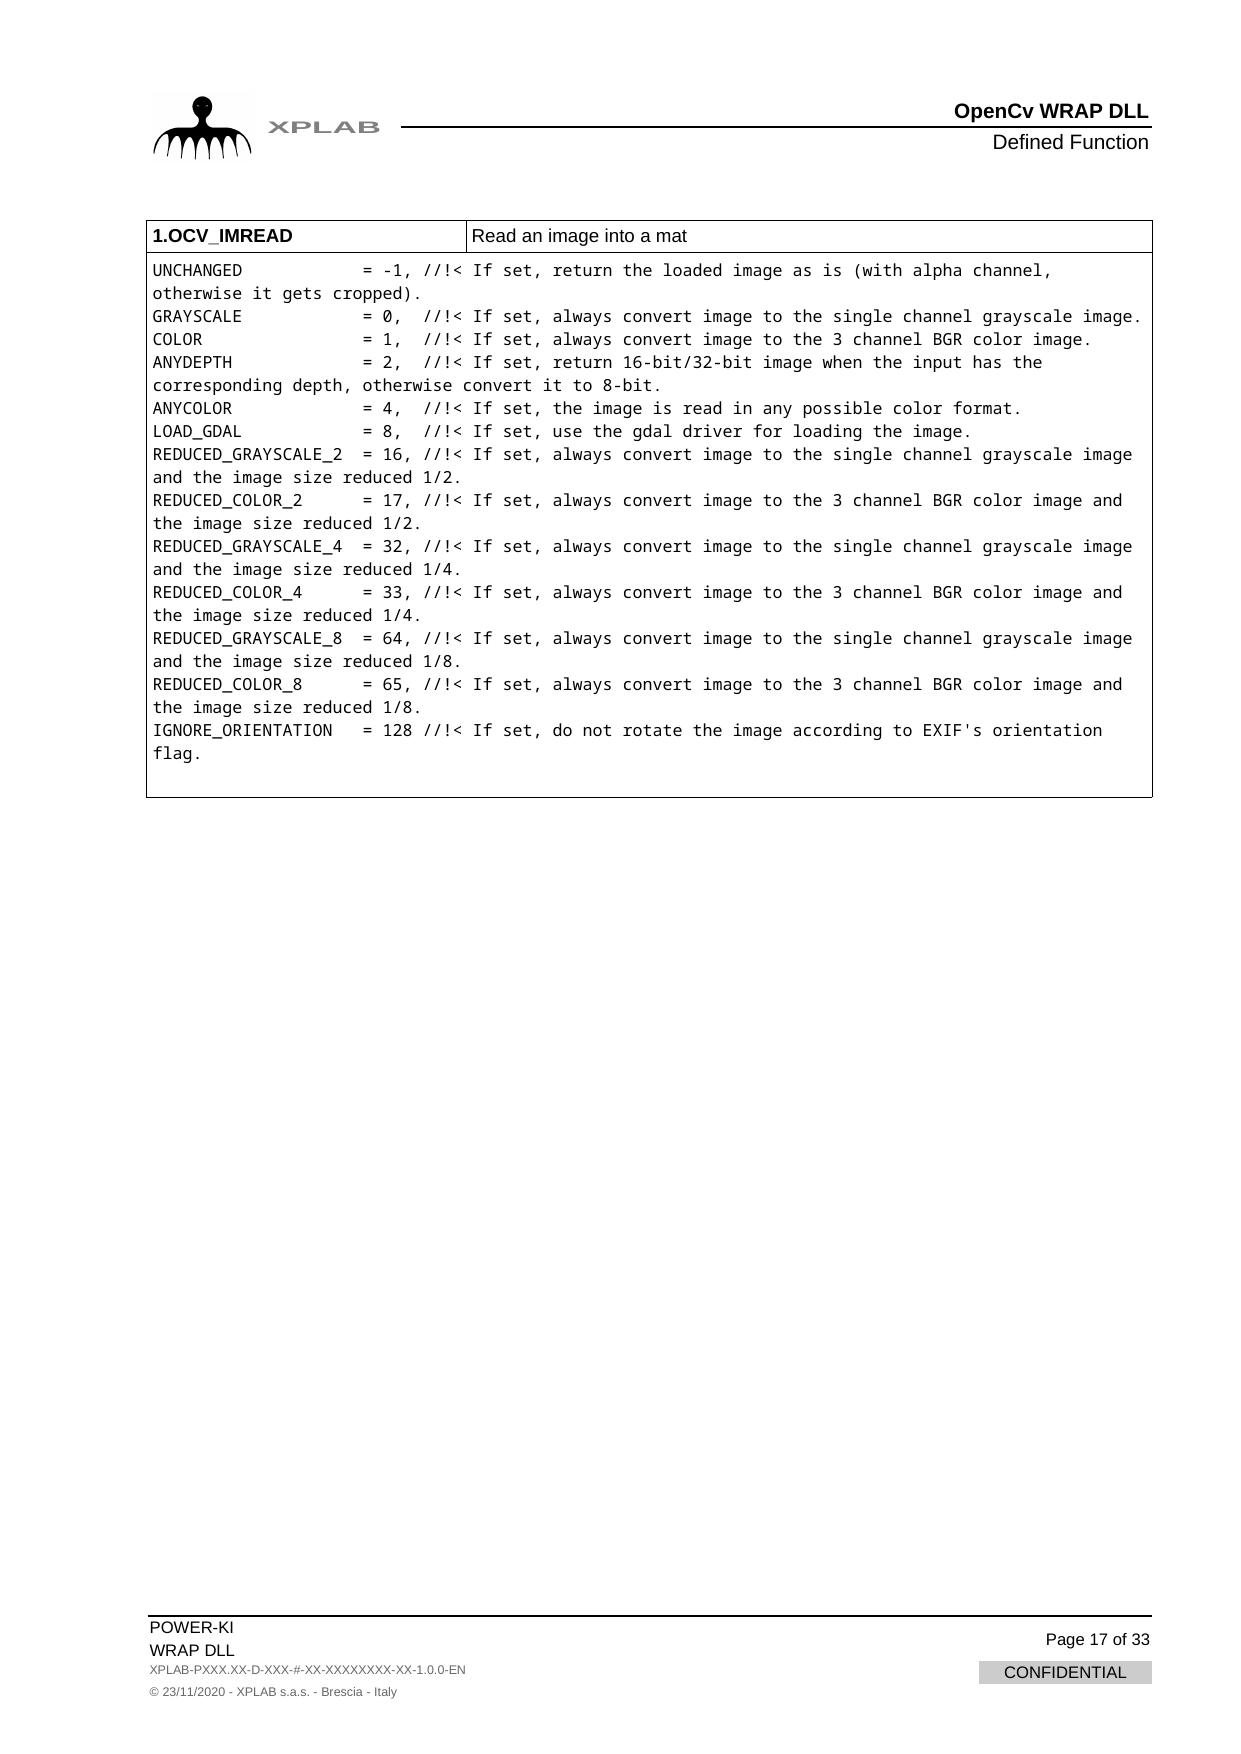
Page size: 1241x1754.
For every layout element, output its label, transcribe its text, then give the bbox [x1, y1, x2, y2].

table_header 1.OCV_IMREAD [147, 221, 466, 252]
picture [150, 91, 255, 163]
table_header Read an image into a mat [467, 221, 1152, 252]
table_cell UNCHANGED = -1, //!< If set, return the loaded image as is (with alpha channel, otherwise it gets cropped). GRAYSCALE = 0, //!< If set, always convert image to the single channel grayscale image. COLOR = 1, //!< If set, always convert image to the 3 channel BGR color image. ANYDEPTH = 2, //!< If set, return 16-bit/32-bit image when the input has the corresponding depth, otherwise convert it to 8-bit. ANYCOLOR = 4, //!< If set, the image is read in any possible color format. LOAD_GDAL = 8, //!< If set, use the gdal driver for loading the image. REDUCED_GRAYSCALE_2 = 16, //!< If set, always convert image to the single channel grayscale image and the image size reduced 1/2. REDUCED_COLOR_2 = 17, //!< If set, always convert image to the 3 channel BGR color image and the image size reduced 1/2. REDUCED_GRAYSCALE_4 = 32, //!< If set, always convert image to the single channel grayscale image and the image size reduced 1/4. REDUCED_COLOR_4 = 33, //!< If set, always convert image to the 3 channel BGR color image and the image size reduced 1/4. REDUCED_GRAYSCALE_8 = 64, //!< If set, always convert image to the single channel grayscale image and the image size reduced 1/8. REDUCED_COLOR_8 = 65, //!< If set, always convert image to the 3 channel BGR color image and the image size reduced 1/8. IGNORE_ORIENTATION = 128 //!< If set, do not rotate the image according to EXIF's orientation flag. [147, 253, 1152, 797]
